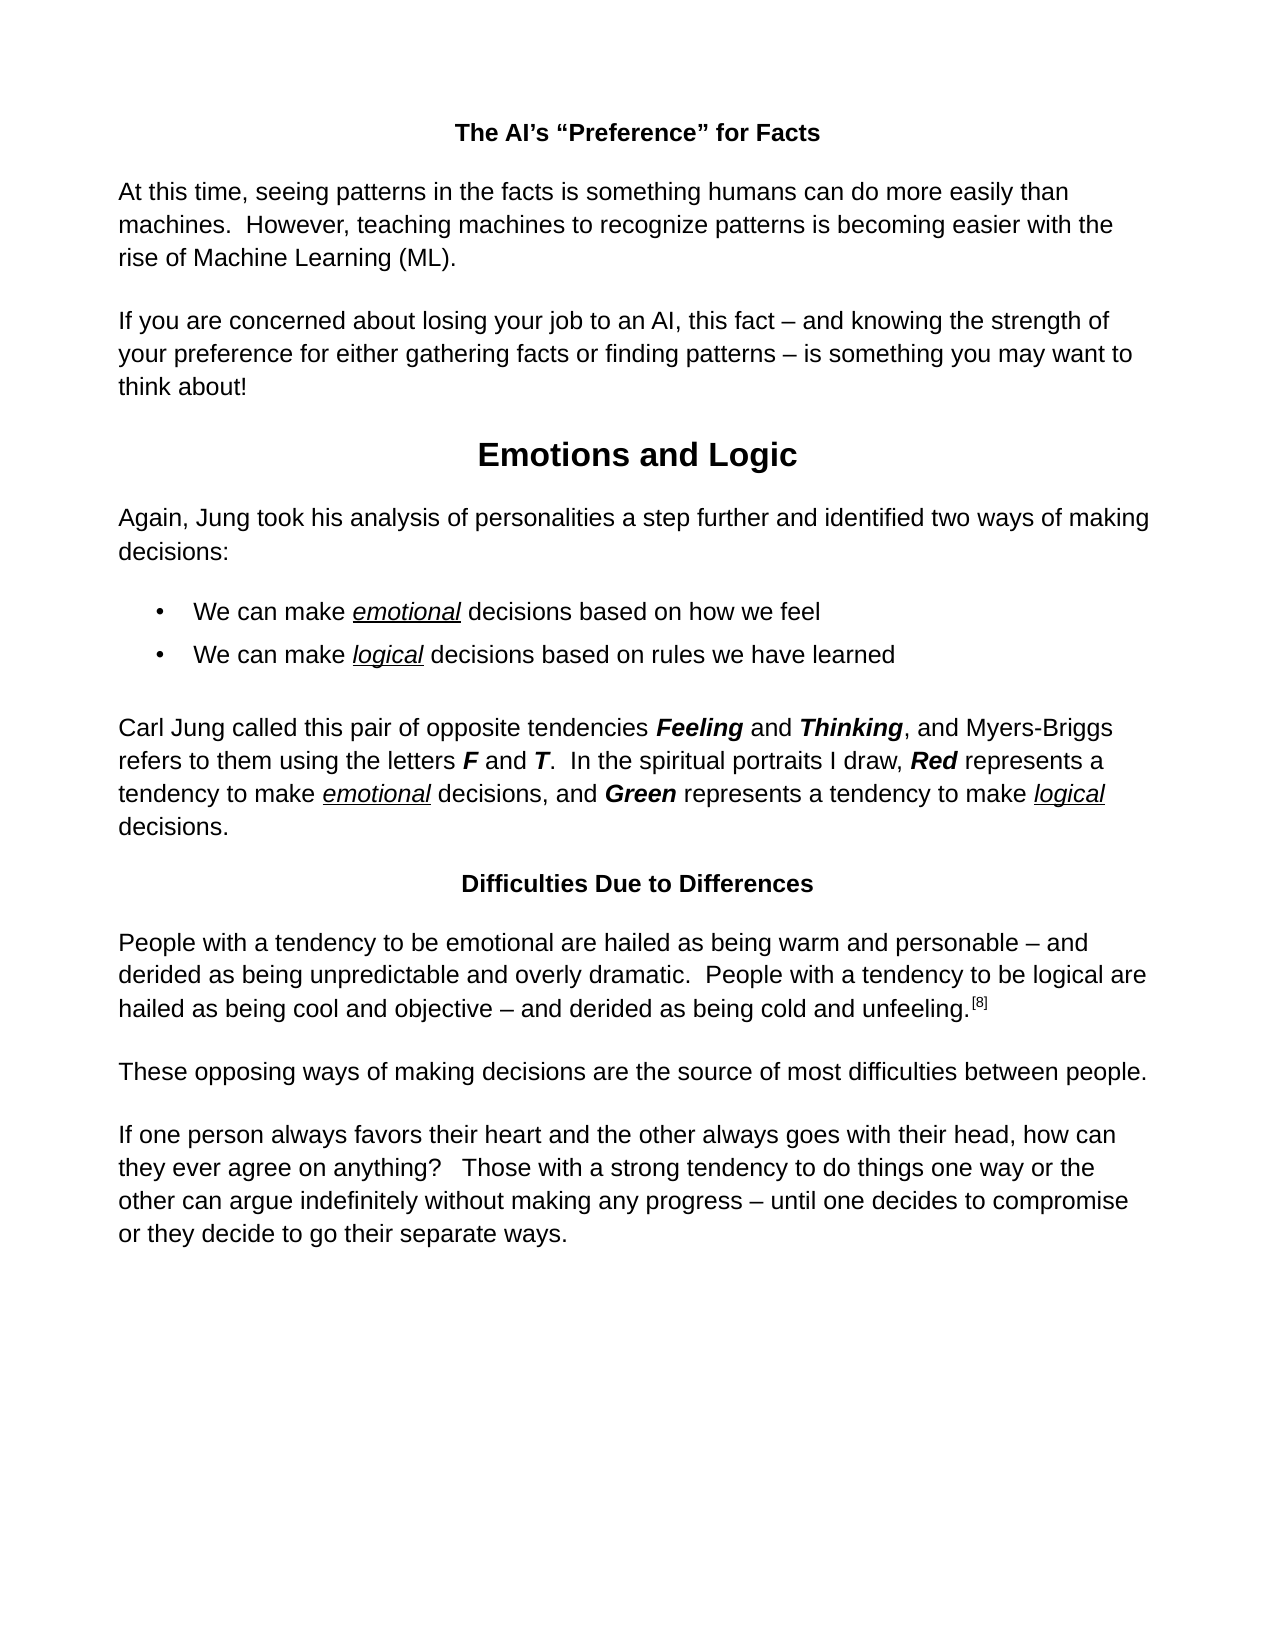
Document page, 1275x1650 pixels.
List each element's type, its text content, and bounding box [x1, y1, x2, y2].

text At this time, seeing patterns in the facts is something humans can do more easily than machines. However, teaching machines to recognize patterns is becoming easier with the rise of Machine Learning (ML). [118, 177, 1157, 271]
subtitle The AI’s “Preference” for Facts [118, 118, 1157, 147]
subtitle Emotions and Logic [118, 435, 1157, 473]
subtitle Difficulties Due to Differences [118, 869, 1157, 897]
text If you are concerned about losing your job to an AI, this fact – and knowing the strength of your preference for either gathering facts or finding patterns – is something you may want to think about! [118, 306, 1157, 401]
text People with a tendency to be emotional are hailed as being warm and personable – and derided as being unpredictable and overly dramatic. People with a tendency to be logical are hailed as being cool and objective – and derided as being cold and unfeeling.[8] [118, 927, 1157, 1022]
list We can make emotional decisions based on how we feel [156, 596, 1157, 625]
text Again, Jung took his analysis of personalities a step further and identified two ways of making decisions: [118, 503, 1157, 565]
text Carl Jung called this pair of opposite tendencies Feeling and Thinking, and Myers-Briggs refers to them using the letters F and T. In the spiritual portraits I draw, Red represents a tendency to make emotional decisions, and Green represents a tendency to make logical decisions. [118, 713, 1157, 841]
list We can make logical decisions based on rules we have learned [156, 640, 1157, 668]
text These opposing ways of making decisions are the source of most difficulties between people. [118, 1057, 1157, 1085]
text If one person always favors their heart and the other always goes with their head, how can they ever agree on anything? Those with a strong tendency to do things one way or the other can argue indefinitely without making any progress – until one decides to compromise or they decide to go their separate ways. [118, 1119, 1157, 1247]
